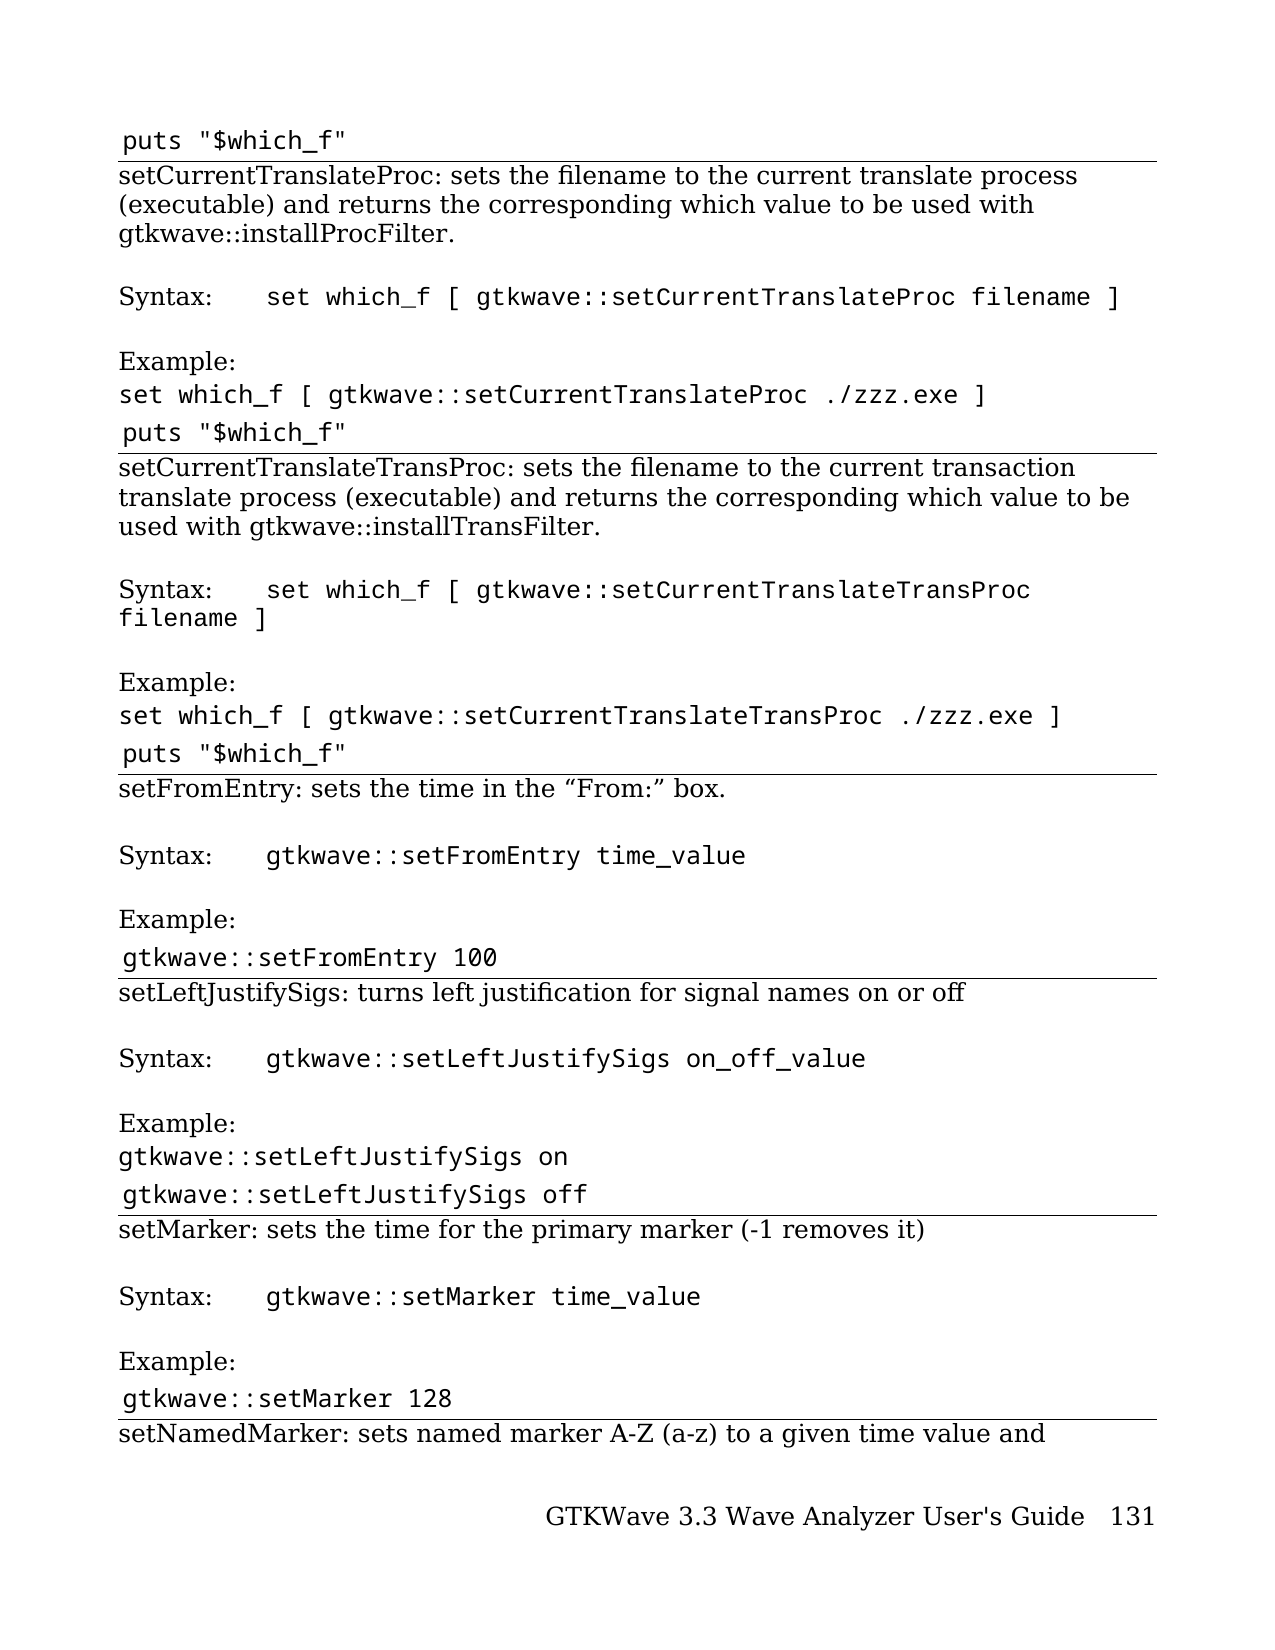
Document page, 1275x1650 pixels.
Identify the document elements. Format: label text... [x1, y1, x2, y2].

text Syntax: gtkwave::setFromEntry time_value [118, 838, 1157, 872]
text set which_f [ gtkwave::setCurrentTranslateProc ./zzz.exe ] [118, 377, 1157, 411]
text Syntax: set which_f [ gtkwave::setCurrentTranslateProc filename ] [118, 283, 1157, 313]
text gtkwave::setLeftJustifySigs on [118, 1138, 1157, 1172]
text gtkwave::setLeftJustifySigs off [118, 1172, 1157, 1215]
text setNamedMarker: sets named marker A-Z (a-z) to a given time value and [118, 1420, 1157, 1448]
text Example: [118, 1109, 1157, 1138]
text gtkwave::setMarker 128 [118, 1376, 1157, 1419]
text Syntax: gtkwave::setLeftJustifySigs on_off_value [118, 1041, 1157, 1075]
text Example: [118, 1347, 1157, 1376]
text Syntax: gtkwave::setMarker time_value [118, 1278, 1157, 1313]
text Syntax: set which_f [ gtkwave::setCurrentTranslateTransProc filename ] [118, 575, 1157, 634]
text Example: [118, 347, 1157, 377]
text puts "$which_f" [118, 731, 1157, 774]
text setCurrentTranslateProc: sets the filename to the current translate process (executable) and returns the corresponding which value to be used with gtkwave::installProcFilter. [118, 162, 1157, 248]
text gtkwave::setFromEntry 100 [118, 935, 1157, 978]
text Example: [118, 668, 1157, 697]
text puts "$which_f" [118, 118, 1157, 161]
text setFromEntry: sets the time in the “From:” box. [118, 775, 1157, 803]
text set which_f [ gtkwave::setCurrentTranslateTransProc ./zzz.exe ] [118, 697, 1157, 731]
text setLeftJustifySigs: turns left justification for signal names on or off [118, 979, 1157, 1007]
text Example: [118, 906, 1157, 935]
text setCurrentTranslateTransProc: sets the filename to the current transaction translate process (executable) and returns the corresponding which value to be used with gtkwave::installTransFilter. [118, 454, 1157, 541]
text puts "$which_f" [118, 411, 1157, 453]
text setMarker: sets the time for the primary marker (-1 removes it) [118, 1216, 1157, 1244]
